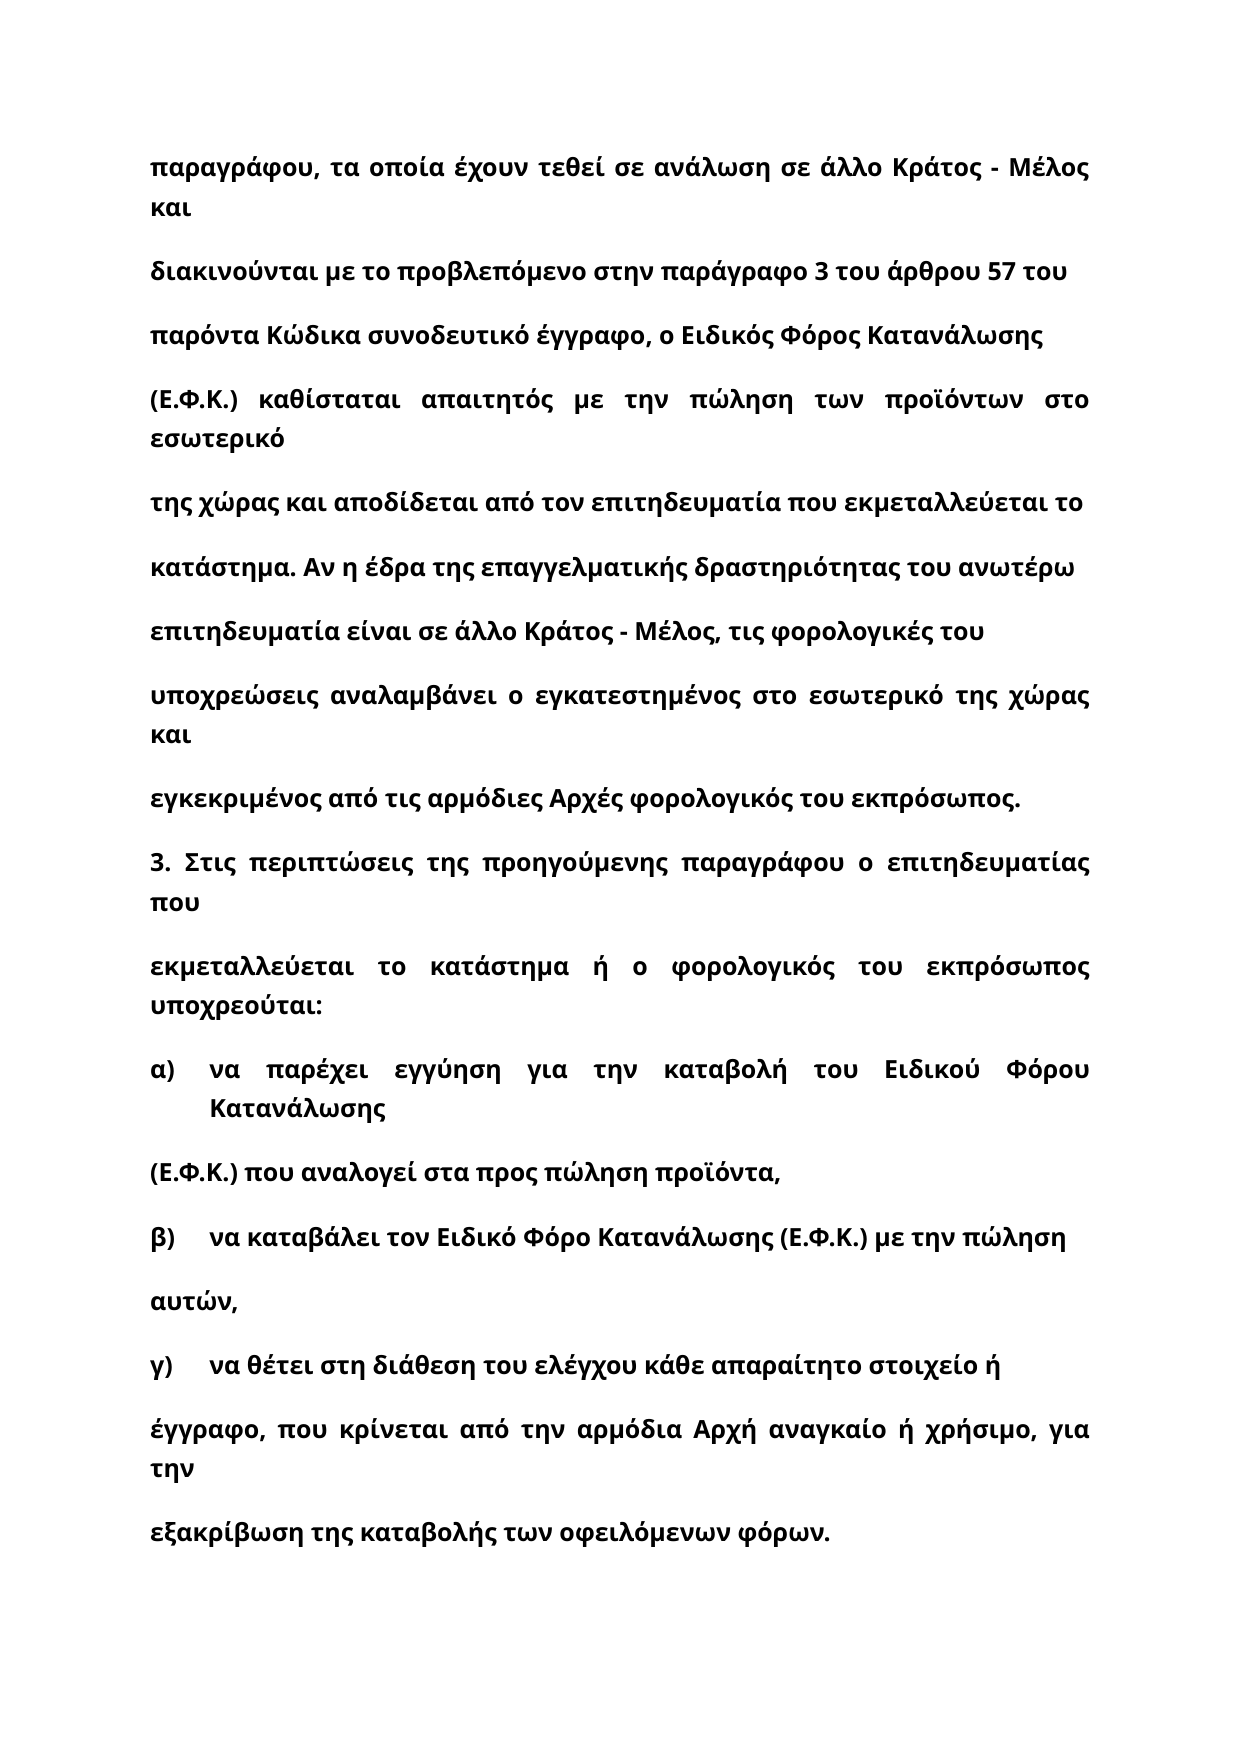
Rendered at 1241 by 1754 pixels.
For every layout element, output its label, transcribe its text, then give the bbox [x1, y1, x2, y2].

text αυτών, [150, 1283, 1090, 1317]
text παραγράφου, τα οποία έχουν τεθεί σε ανάλωση σε άλλο Κράτος - Μέλος και [150, 150, 1090, 223]
text κατάστημα. Αν η έδρα της επαγγελματικής δραστηριότητας του ανωτέρω [150, 549, 1090, 583]
text επιτηδευματία είναι σε άλλο Κράτος - Μέλος, τις φορολογικές του [150, 613, 1090, 647]
list β) να καταβάλει τον Ειδικό Φόρο Κατανάλωσης (Ε.Φ.Κ.) με την πώληση [150, 1219, 1090, 1253]
text εγκεκριμένος από τις αρμόδιες Αρχές φορολογικός του εκπρόσωπος. [150, 781, 1090, 815]
list α) να παρέχει εγγύηση για την καταβολή του Ειδικού Φόρου Κατανάλωσης [150, 1052, 1090, 1125]
list γ) να θέτει στη διάθεση του ελέγχου κάθε απαραίτητο στοιχείο ή [150, 1347, 1090, 1382]
text υποχρεώσεις αναλαμβάνει ο εγκατεστημένος στο εσωτερικό της χώρας και [150, 677, 1090, 751]
text παρόντα Κώδικα συνοδευτικό έγγραφο, ο Ειδικός Φόρος Κατανάλωσης [150, 317, 1090, 352]
text της χώρας και αποδίδεται από τον επιτηδευματία που εκμεταλλεύεται το [150, 485, 1090, 519]
text 3. Στις περιπτώσεις της προηγούμενης παραγράφου ο επιτηδευματίας που [150, 845, 1090, 918]
text (Ε.Φ.Κ.) καθίσταται απαιτητός με την πώληση των προϊόντων στο εσωτερικό [150, 382, 1090, 455]
text διακινούνται με το προβλεπόμενο στην παράγραφο 3 του άρθρου 57 του [150, 253, 1090, 287]
text εξακρίβωση της καταβολής των οφειλόμενων φόρων. [150, 1515, 1090, 1549]
text εκμεταλλεύεται το κατάστημα ή ο φορολογικός του εκπρόσωπος υποχρεούται: [150, 948, 1090, 1022]
text έγγραφο, που κρίνεται από την αρμόδια Αρχή αναγκαίο ή χρήσιμο, για την [150, 1412, 1090, 1485]
text (Ε.Φ.Κ.) που αναλογεί στα προς πώληση προϊόντα, [150, 1155, 1090, 1189]
